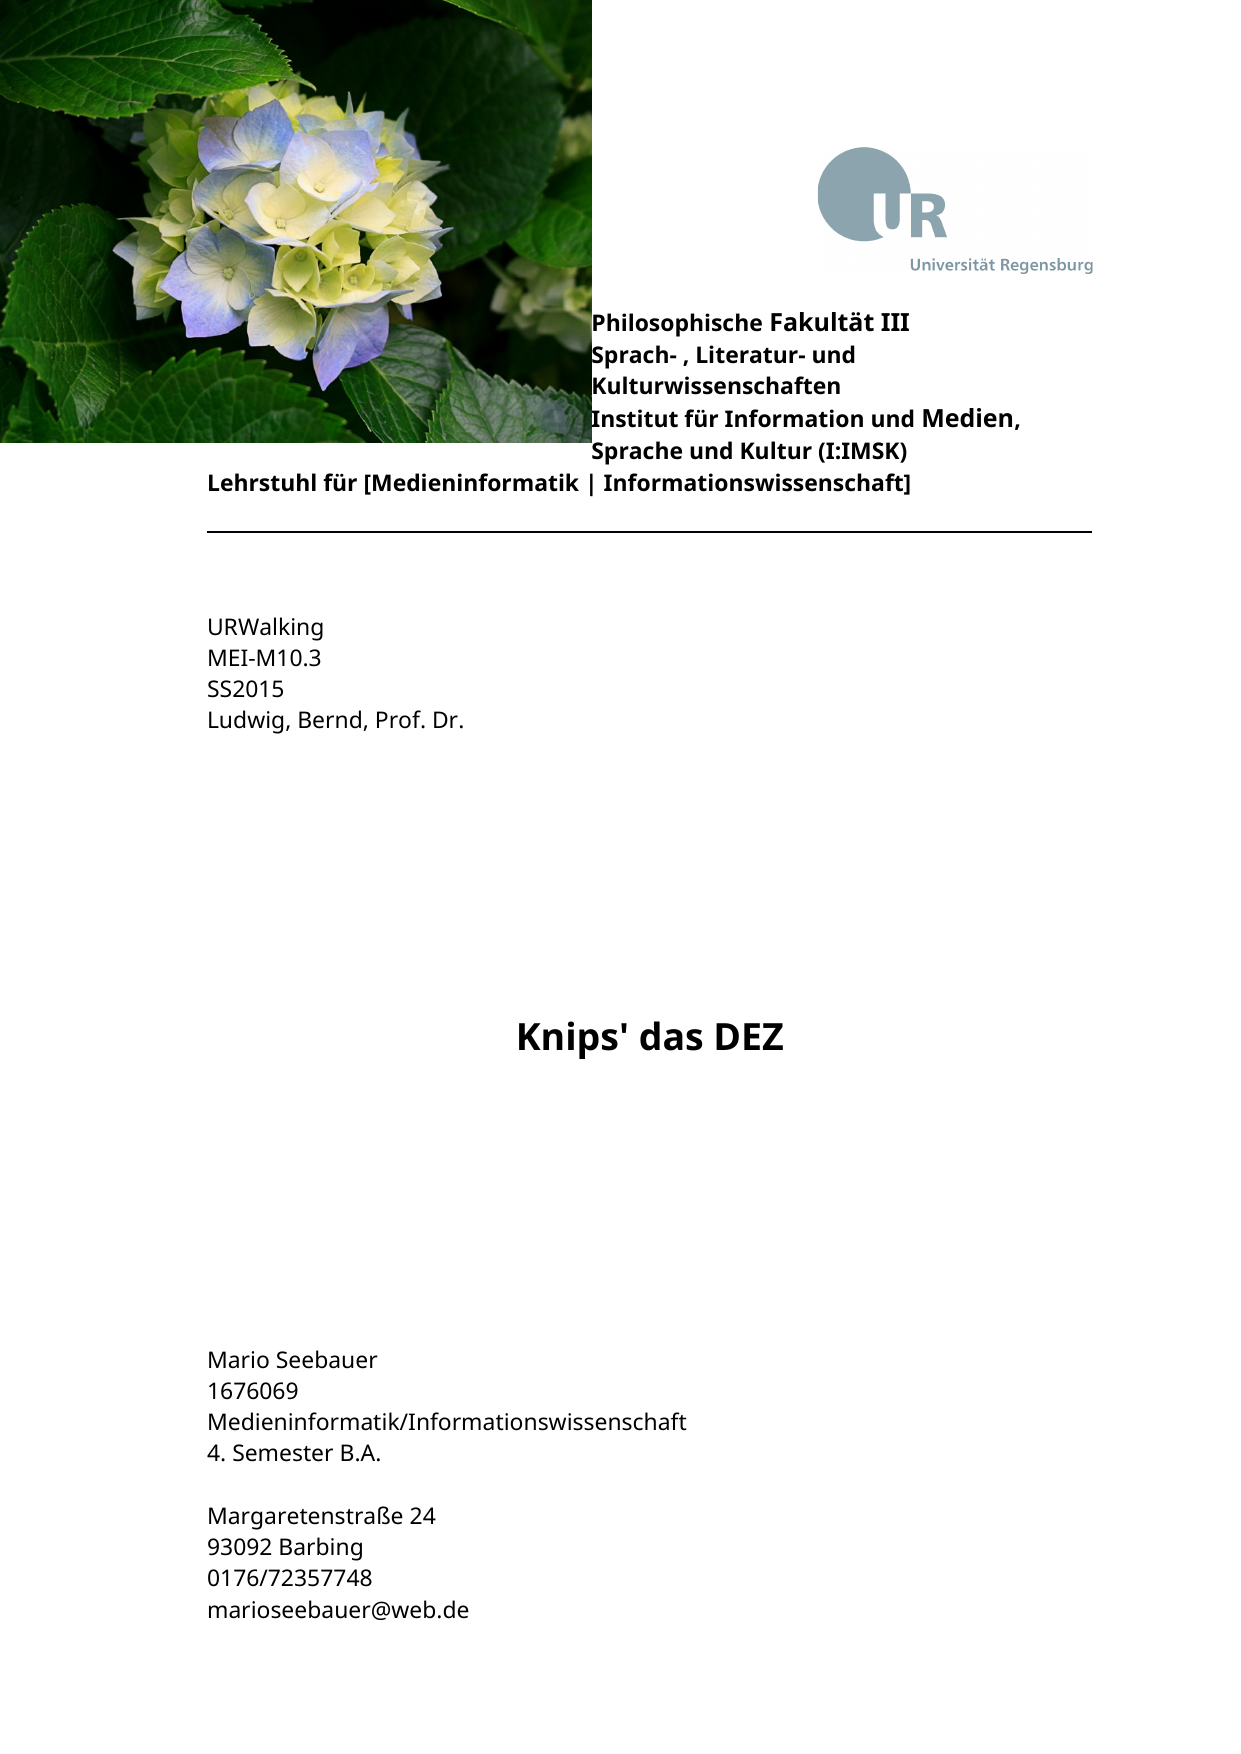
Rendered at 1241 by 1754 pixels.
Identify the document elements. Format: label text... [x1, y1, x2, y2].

text 4. Semester B.A. [207, 1437, 1092, 1468]
text 93092 Barbing [207, 1531, 1092, 1562]
text 1676069 [207, 1375, 1092, 1406]
text URWalking [207, 611, 1092, 642]
text 0176/72357748 [207, 1562, 1092, 1593]
text Mario Seebauer [207, 1343, 1092, 1375]
picture [0, 0, 592, 443]
text MEI-M10.3 [207, 642, 1092, 673]
text Institut für Information und Medien, Sprache und Kultur (I:IMSK) Lehrstuhl für [Medieninformatik | Informationswissenschaft] [207, 401, 1092, 498]
text Medieninformatik/Informationswissenschaft [207, 1406, 1092, 1437]
picture [817, 147, 1093, 274]
title Knips' das DEZ [207, 1011, 1092, 1062]
text Margaretenstraße 24 [207, 1500, 1092, 1531]
text marioseebauer@web.de [207, 1593, 1092, 1625]
text Ludwig, Bernd, Prof. Dr. [207, 704, 1092, 736]
text Philosophische Fakultät III [592, 304, 1092, 339]
text SS2015 [207, 673, 1092, 704]
text Sprach- , Literatur- und Kulturwissenschaften [592, 339, 1092, 401]
